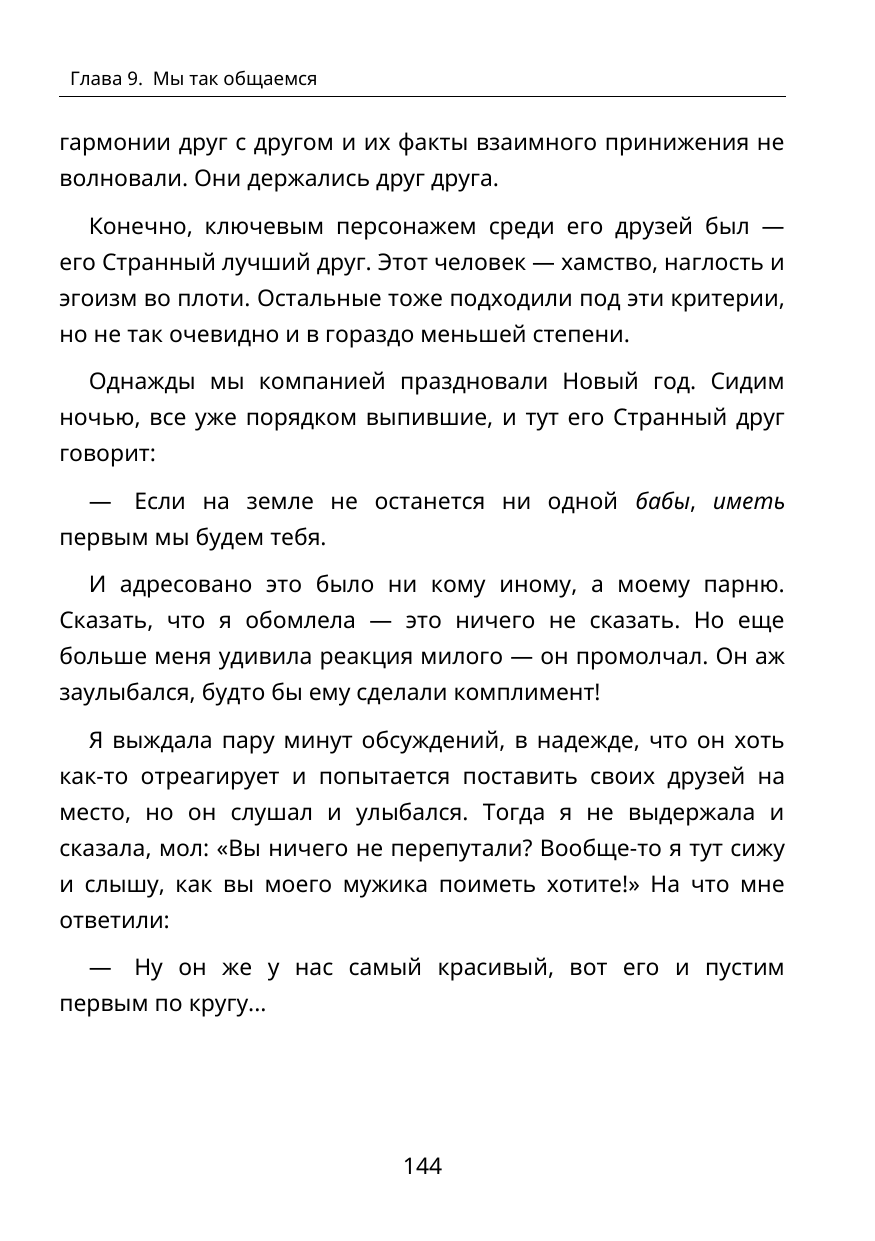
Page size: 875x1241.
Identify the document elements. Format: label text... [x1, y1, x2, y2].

text Конечно, ключевым персонажем среди его друзей был — его Странный лучший друг. Этот человек — хамство, наглость и эгоизм во плоти. Остальные тоже подходили под эти критерии, но не так очевидно и в гораздо меньшей степени. [59, 210, 786, 349]
text И адресовано это было ни кому иному, а моему парню. Сказать, что я обомлела — это ничего не сказать. Но еще больше меня удивила реакция милого — он промолчал. Он аж заулыбался, будто бы ему сделали комплимент! [59, 568, 786, 707]
list Если на земле не останется ни одной бабы, иметь первым мы будем тебя. [59, 485, 786, 552]
text гармонии друг с другом и их факты взаимного принижения не волновали. Они держались друг друга. [59, 126, 786, 193]
list Ну он же у нас самый красивый, вот его и пустим первым по кругу... [59, 951, 786, 1018]
text Я выждала пару минут обсуждений, в надежде, что он хоть как-то отреагирует и попытается поставить своих друзей на место, но он слушал и улыбался. Тогда я не выдержала и сказала, мол: «Вы ничего не перепутали? Вообще-то я тут сижу и слышу, как вы моего мужика поиметь хотите!» На что мне ответили: [59, 724, 786, 935]
text Однажды мы компанией праздновали Новый год. Сидим ночью, все уже порядком выпившие, и тут его Странный друг говорит: [59, 365, 786, 468]
